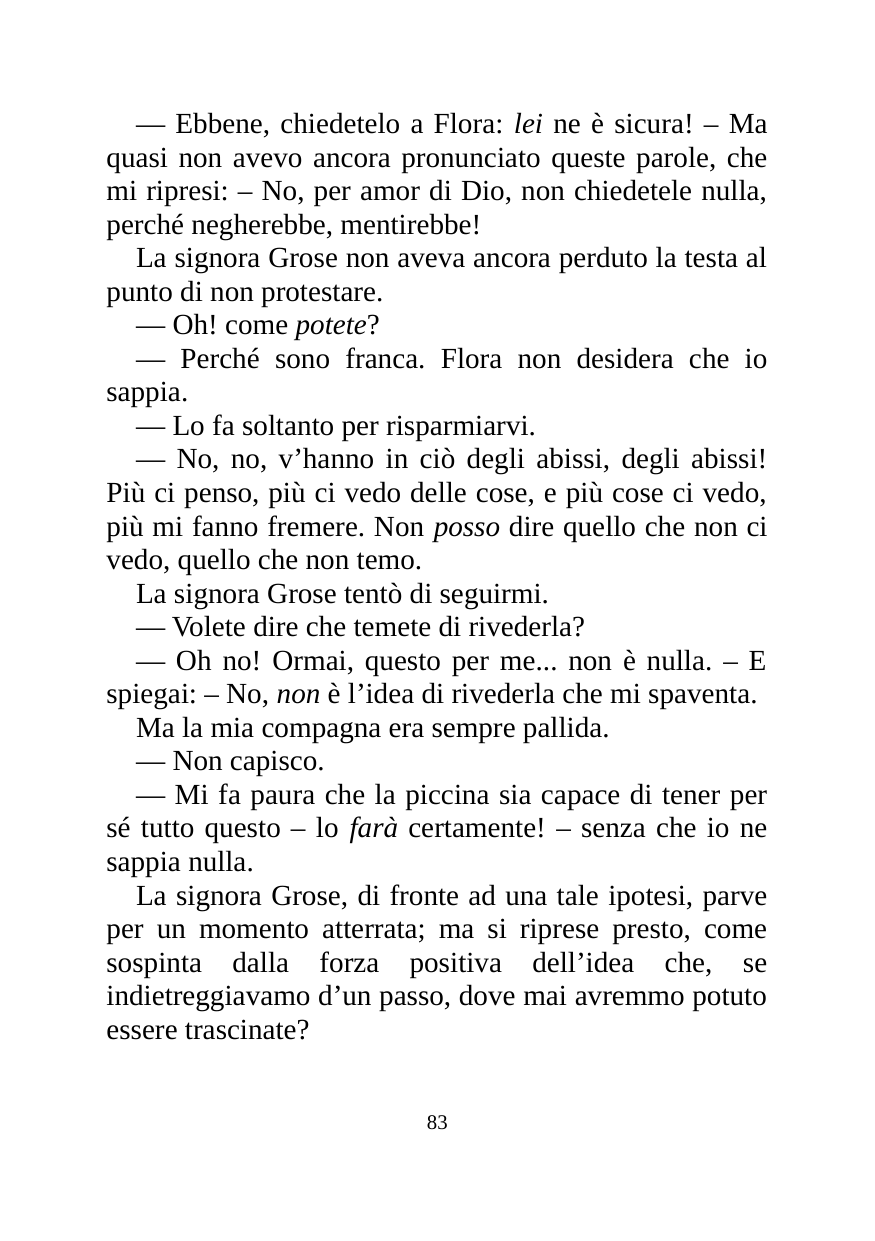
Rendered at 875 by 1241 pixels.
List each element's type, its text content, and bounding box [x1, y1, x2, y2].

text — Oh no! Ormai, questo per me... non è nulla. – E spiegai: – No, non è l’idea di rivederla che mi spaventa. [106, 643, 768, 710]
text — Volete dire che temete di rivederla? [106, 609, 768, 643]
text La signora Grose, di fronte ad una tale ipotesi, parve per un momento atterrata; ma si riprese presto, come sospinta dalla forza positiva dell’idea che, se indietreggiavamo d’un passo, dove mai avremmo potuto essere trascinate? [106, 878, 768, 1045]
text — Oh! come potete? [106, 307, 768, 341]
text — Mi fa paura che la piccina sia capace di tener per sé tutto questo – lo farà certamente! – senza che io ne sappia nulla. [106, 777, 768, 878]
text — Lo fa soltanto per risparmiarvi. [106, 408, 768, 442]
text La signora Grose tentò di seguirmi. [106, 576, 768, 609]
text Ma la mia compagna era sempre pallida. [106, 710, 768, 743]
text — Perché sono franca. Flora non desidera che io sappia. [106, 341, 768, 408]
text — No, no, v’hanno in ciò degli abissi, degli abissi! Più ci penso, più ci vedo delle cose, e più cose ci vedo, più mi fanno fremere. Non posso dire quello che non ci vedo, quello che non temo. [106, 442, 768, 576]
text — Ebbene, chiedetelo a Flora: lei ne è sicura! – Ma quasi non avevo ancora pronunciato queste parole, che mi ripresi: – No, per amor di Dio, non chiedetele nulla, perché negherebbe, mentirebbe! [106, 106, 768, 240]
text La signora Grose non aveva ancora perduto la testa al punto di non protestare. [106, 240, 768, 307]
text — Non capisco. [106, 743, 768, 777]
